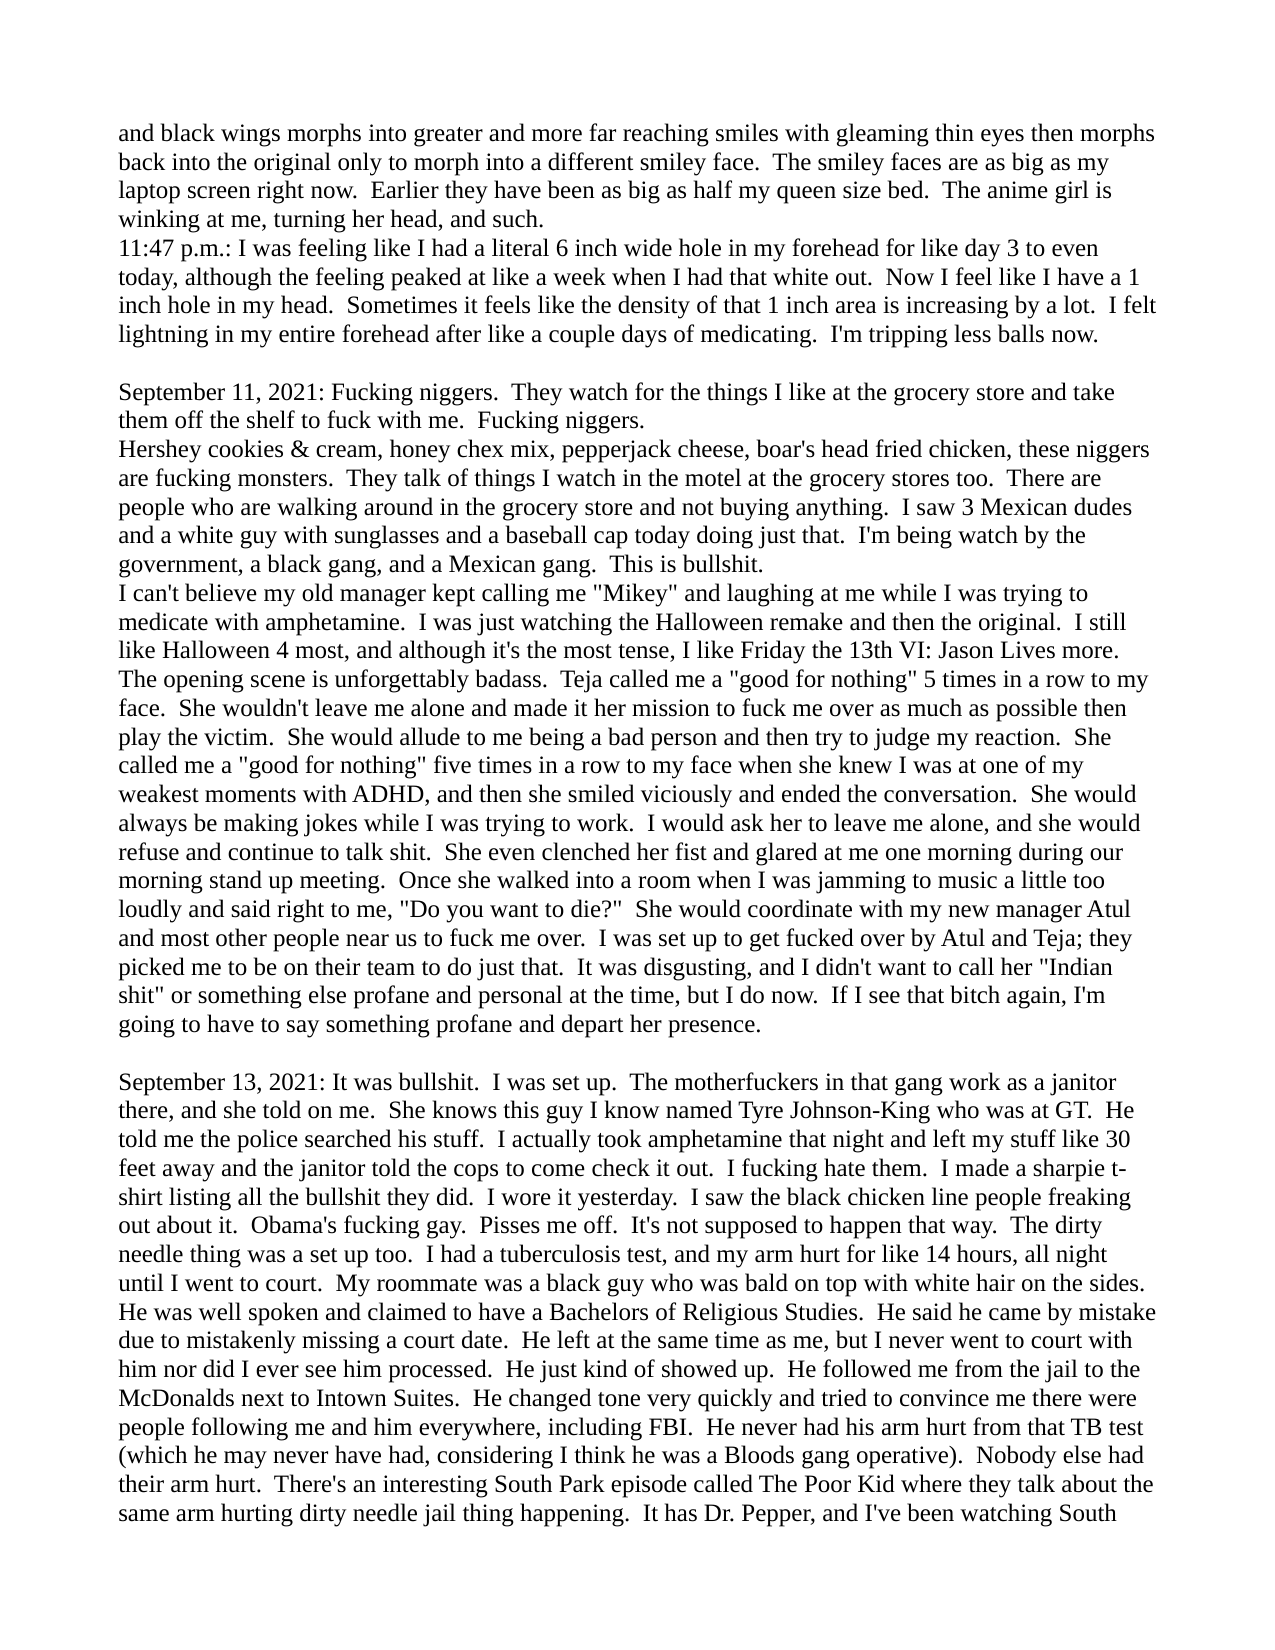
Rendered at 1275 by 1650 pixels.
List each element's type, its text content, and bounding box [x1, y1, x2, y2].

text Hershey cookies & cream, honey chex mix, pepperjack cheese, boar's head fried chicken, these niggers are fucking monsters. They talk of things I watch in the motel at the grocery stores too. There are people who are walking around in the grocery store and not buying anything. I saw 3 Mexican dudes and a white guy with sunglasses and a baseball cap today doing just that. I'm being watch by the government, a black gang, and a Mexican gang. This is bullshit. [118, 434, 1157, 578]
text I can't believe my old manager kept calling me "Mikey" and laughing at me while I was trying to medicate with amphetamine. I was just watching the Halloween remake and then the original. I still like Halloween 4 most, and although it's the most tense, I like Friday the 13th VI: Jason Lives more. The opening scene is unforgettably badass. Teja called me a "good for nothing" 5 times in a row to my face. She wouldn't leave me alone and made it her mission to fuck me over as much as possible then play the victim. She would allude to me being a bad person and then try to judge my reaction. She called me a "good for nothing" five times in a row to my face when she knew I was at one of my weakest moments with ADHD, and then she smiled viciously and ended the conversation. She would always be making jokes while I was trying to work. I would ask her to leave me alone, and she would refuse and continue to talk shit. She even clenched her fist and glared at me one morning during our morning stand up meeting. Once she walked into a room when I was jamming to music a little too loudly and said right to me, "Do you want to die?" She would coordinate with my new manager Atul and most other people near us to fuck me over. I was set up to get fucked over by Atul and Teja; they picked me to be on their team to do just that. It was disgusting, and I didn't want to call her "Indian shit" or something else profane and personal at the time, but I do now. If I see that bitch again, I'm going to have to say something profane and depart her presence. [118, 578, 1157, 1038]
text September 13, 2021: It was bullshit. I was set up. The motherfuckers in that gang work as a janitor there, and she told on me. She knows this guy I know named Tyre Johnson-King who was at GT. He told me the police searched his stuff. I actually took amphetamine that night and left my stuff like 30 feet away and the janitor told the cops to come check it out. I fucking hate them. I made a sharpie t-shirt listing all the bullshit they did. I wore it yesterday. I saw the black chicken line people freaking out about it. Obama's fucking gay. Pisses me off. It's not supposed to happen that way. The dirty needle thing was a set up too. I had a tuberculosis test, and my arm hurt for like 14 hours, all night until I went to court. My roommate was a black guy who was bald on top with white hair on the sides. He was well spoken and claimed to have a Bachelors of Religious Studies. He said he came by mistake due to mistakenly missing a court date. He left at the same time as me, but I never went to court with him nor did I ever see him processed. He just kind of showed up. He followed me from the jail to the McDonalds next to Intown Suites. He changed tone very quickly and tried to convince me there were people following me and him everywhere, including FBI. He never had his arm hurt from that TB test (which he may never have had, considering I think he was a Bloods gang operative). Nobody else had their arm hurt. There's an interesting South Park episode called The Poor Kid where they talk about the same arm hurting dirty needle jail thing happening. It has Dr. Pepper, and I've been watching South [118, 1067, 1157, 1527]
text and black wings morphs into greater and more far reaching smiles with gleaming thin eyes then morphs back into the original only to morph into a different smiley face. The smiley faces are as big as my laptop screen right now. Earlier they have been as big as half my queen size bed. The anime girl is winking at me, turning her head, and such. [118, 118, 1157, 233]
text September 11, 2021: Fucking niggers. They watch for the things I like at the grocery store and take them off the shelf to fuck with me. Fucking niggers. [118, 377, 1157, 434]
text 11:47 p.m.: I was feeling like I had a literal 6 inch wide hole in my forehead for like day 3 to even today, although the feeling peaked at like a week when I had that white out. Now I feel like I have a 1 inch hole in my head. Sometimes it feels like the density of that 1 inch area is increasing by a lot. I felt lightning in my entire forehead after like a couple days of medicating. I'm tripping less balls now. [118, 233, 1157, 348]
